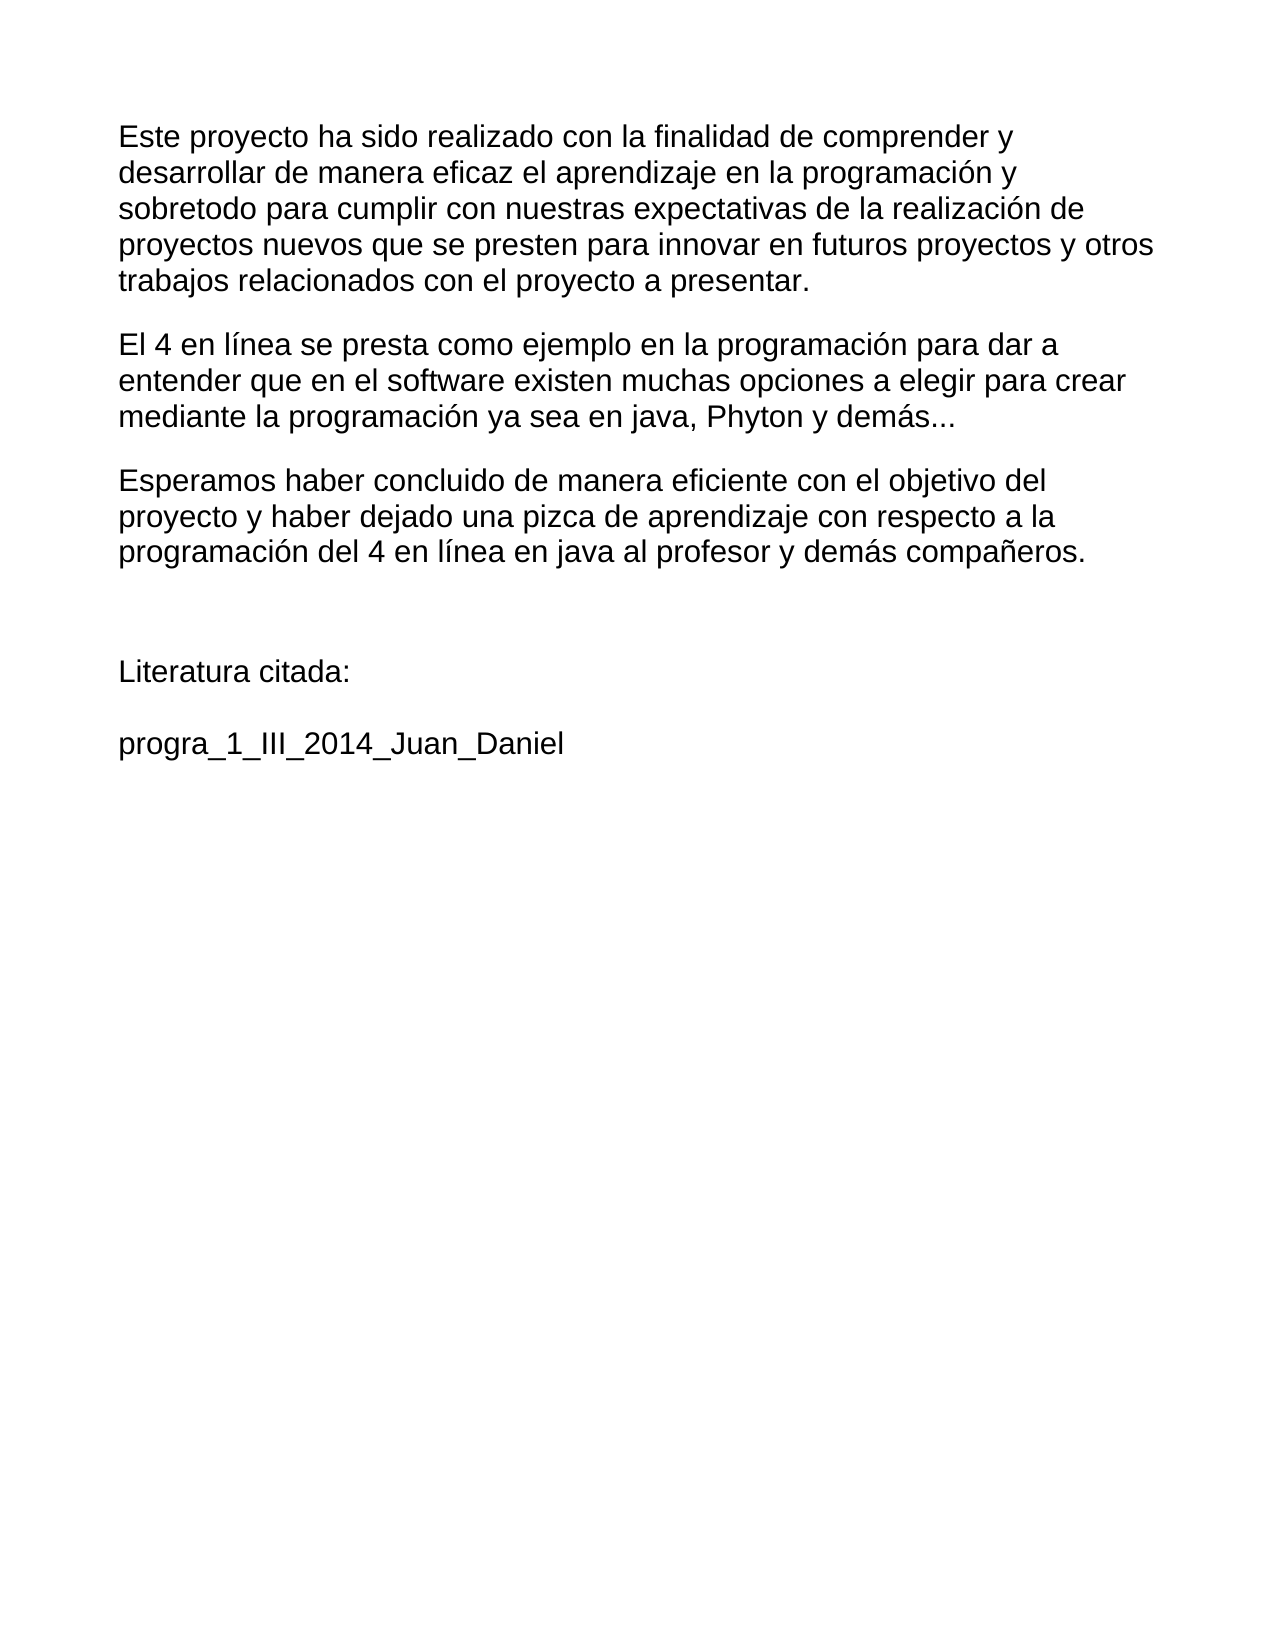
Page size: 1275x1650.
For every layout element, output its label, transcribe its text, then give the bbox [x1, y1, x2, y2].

text Literatura citada: [118, 653, 1157, 689]
text El 4 en línea se presta como ejemplo en la programación para dar a entender que en el software existen muchas opciones a elegir para crear mediante la programación ya sea en java, Phyton y demás... [118, 326, 1157, 434]
text progra_1_III_2014_Juan_Daniel [118, 725, 1157, 761]
text Esperamos haber concluido de manera eficiente con el objetivo del proyecto y haber dejado una pizca de aprendizaje con respecto a la programación del 4 en línea en java al profesor y demás compañeros. [118, 462, 1157, 569]
text Este proyecto ha sido realizado con la finalidad de comprender y desarrollar de manera eficaz el aprendizaje en la programación y sobretodo para cumplir con nuestras expectativas de la realización de proyectos nuevos que se presten para innovar en futuros proyectos y otros trabajos relacionados con el proyecto a presentar. [118, 118, 1157, 298]
